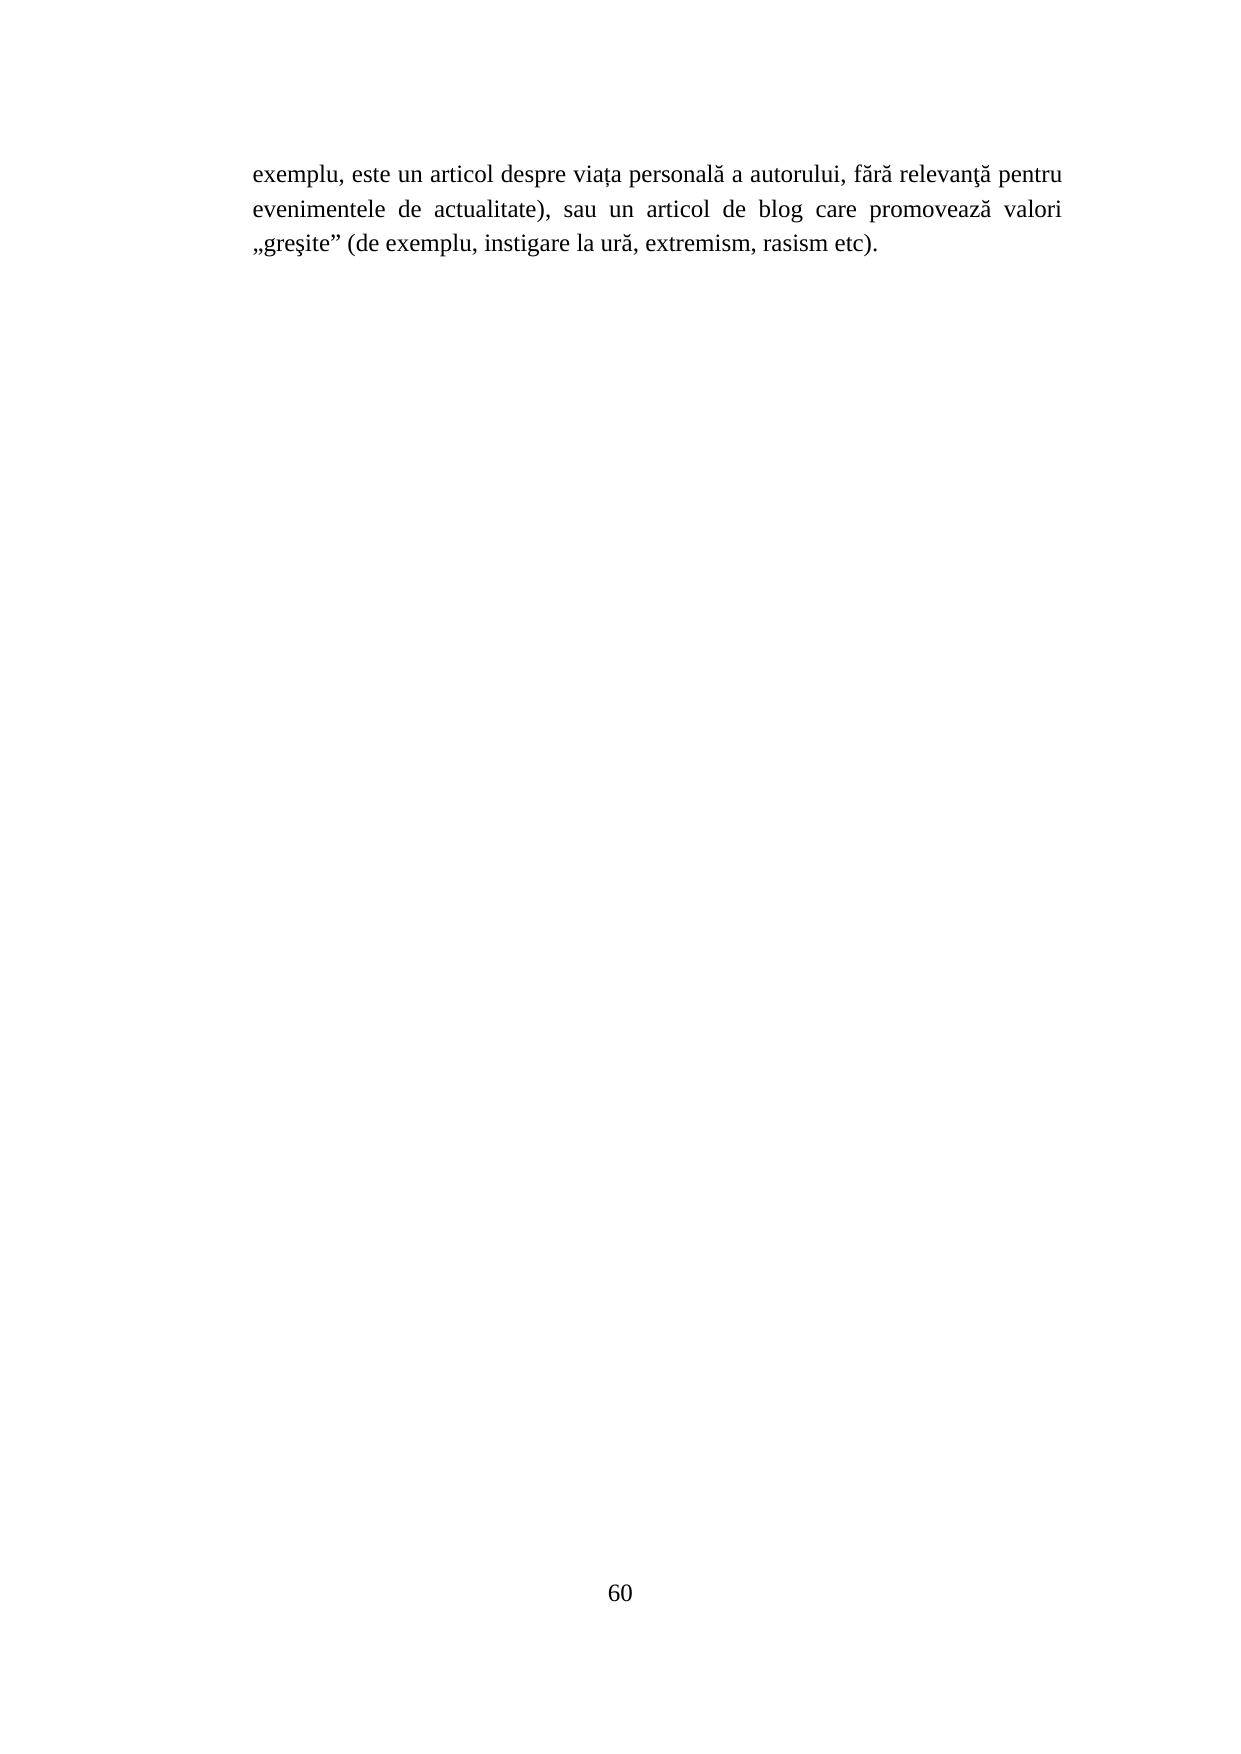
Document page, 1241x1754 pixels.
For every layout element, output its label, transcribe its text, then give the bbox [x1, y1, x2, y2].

list exemplu, este un articol despre viața personală a autorului, fără relevanţă pentru evenimentele de actualitate), sau un articol de blog care promovează valori „greşite” (de exemplu, instigare la ură, extremism, rasism etc). [215, 159, 1063, 257]
